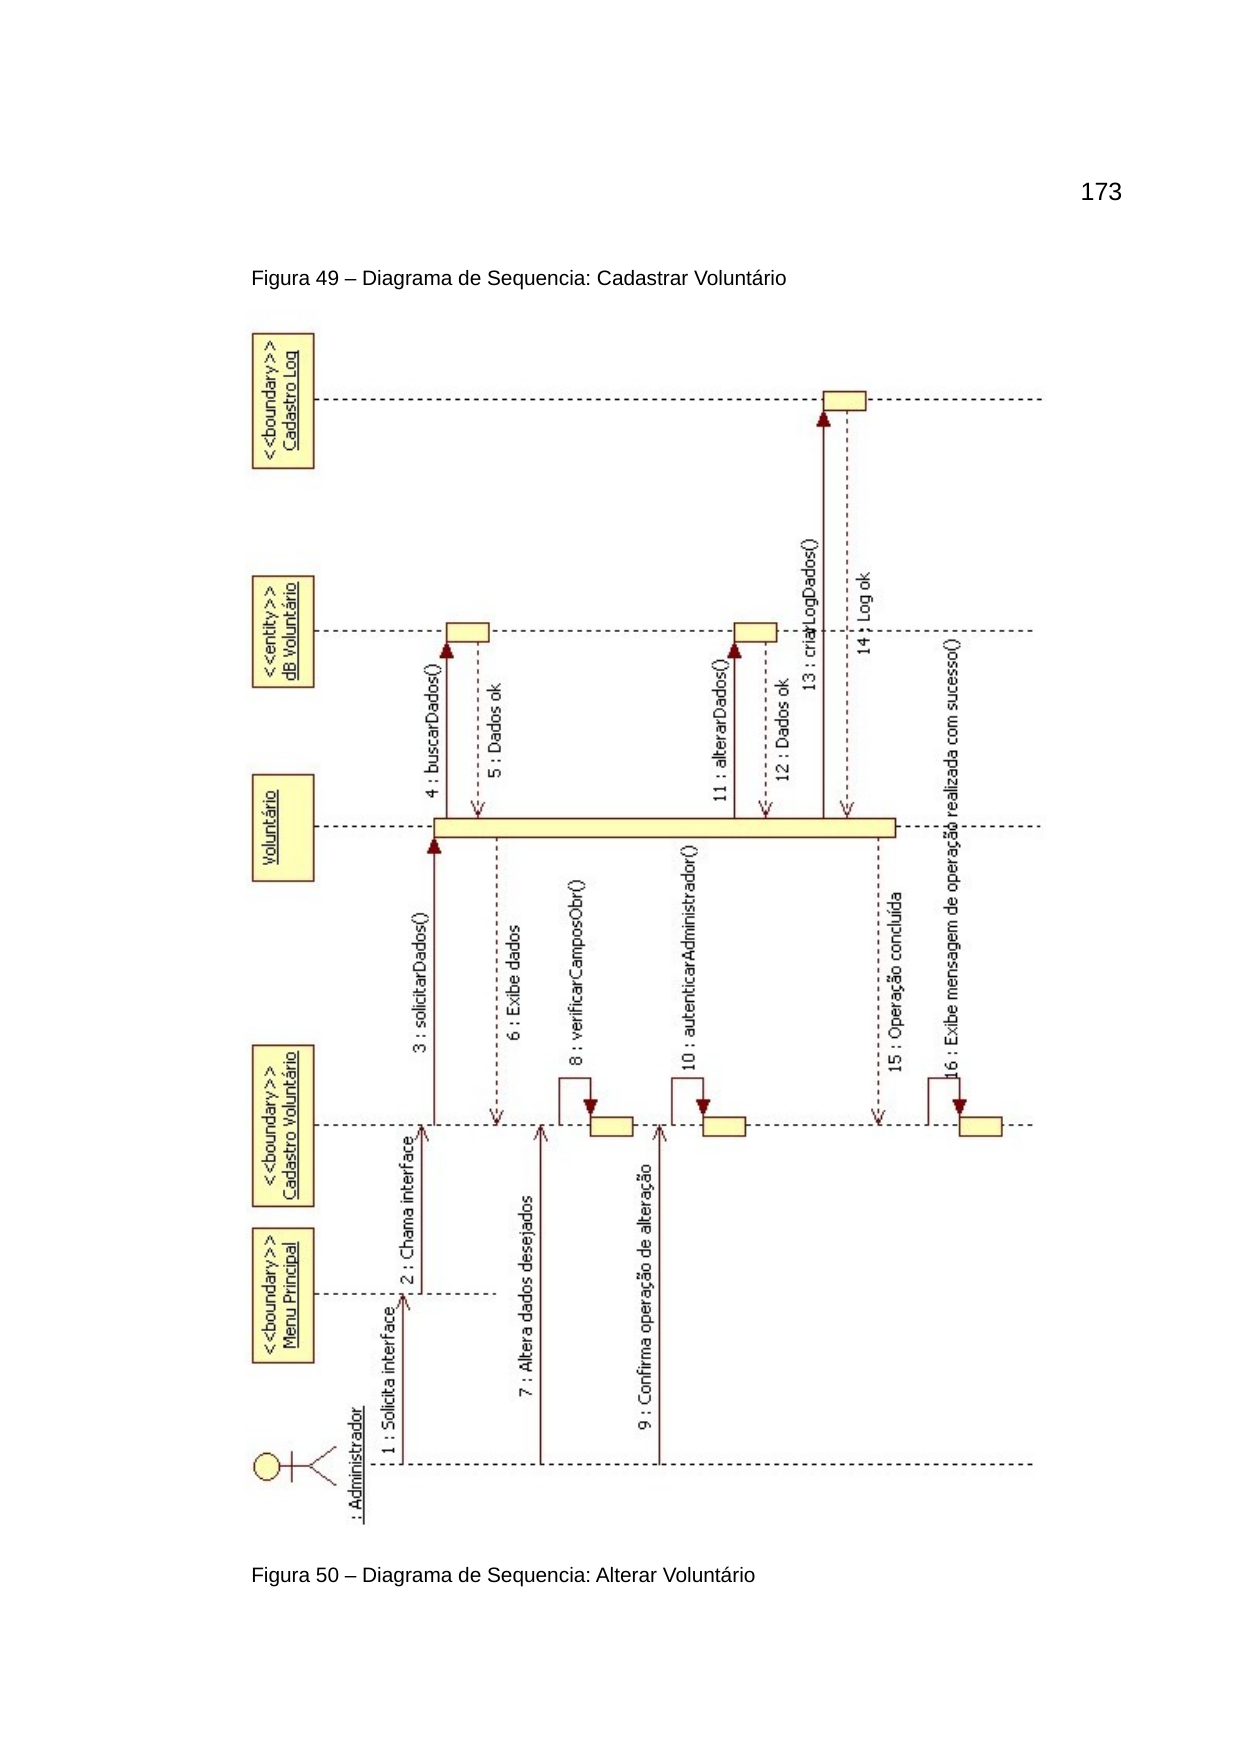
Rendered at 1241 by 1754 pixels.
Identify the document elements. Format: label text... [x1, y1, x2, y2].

text Figura 49 – Diagrama de Sequencia: Cadastrar Voluntário [177, 266, 1122, 290]
picture [221, 302, 1078, 1564]
text Figura 50 – Diagrama de Sequencia: Alterar Voluntário [177, 1564, 1122, 1587]
